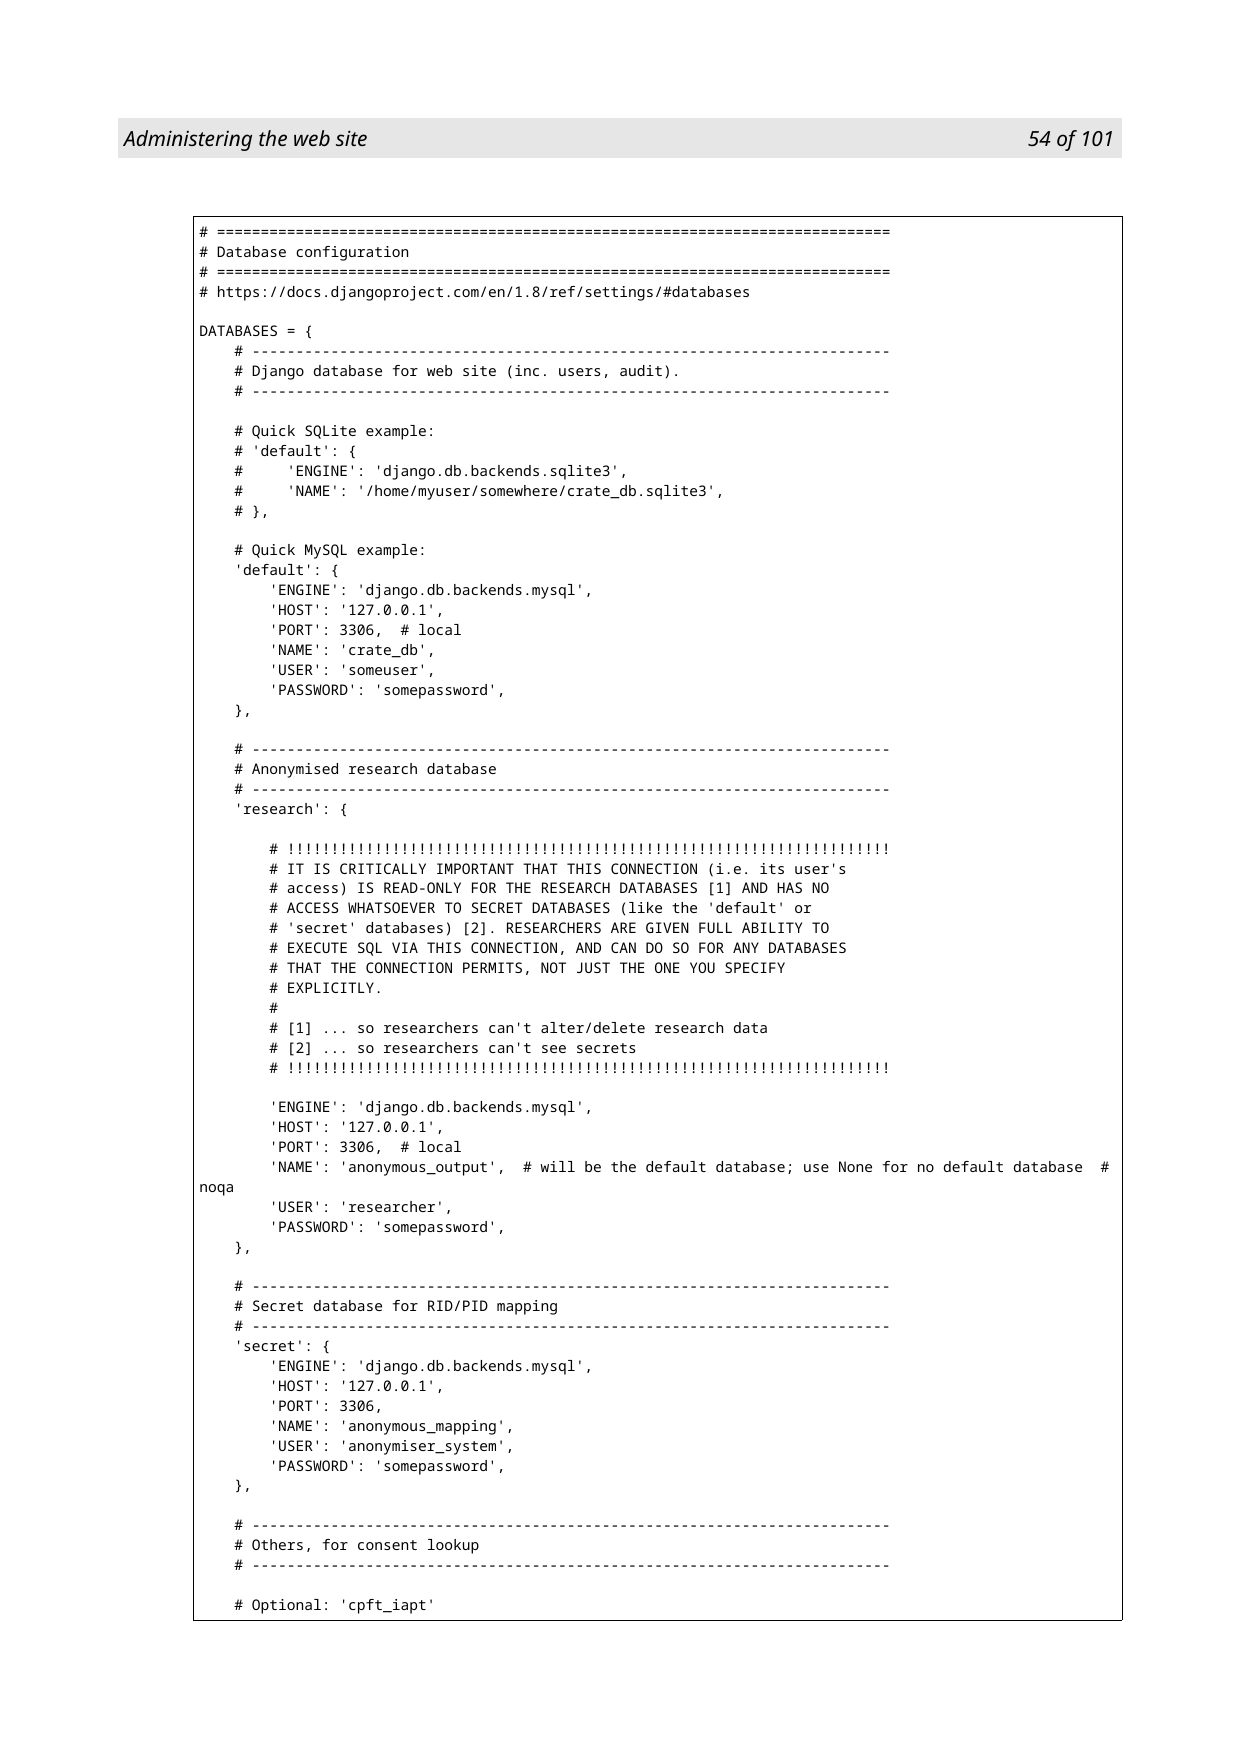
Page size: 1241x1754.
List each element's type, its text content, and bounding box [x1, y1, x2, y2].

table_header # ============================================================================= # Database configuration # ============================================================================= # https://docs.djangoproject.com/en/1.8/ref/settings/#databases DATABASES = { # ------------------------------------------------------------------------- # Django database for web site (inc. users, audit). # ------------------------------------------------------------------------- # Quick SQLite example: # 'default': { # 'ENGINE': 'django.db.backends.sqlite3', # 'NAME': '/home/myuser/somewhere/crate_db.sqlite3', # }, # Quick MySQL example: 'default': { 'ENGINE': 'django.db.backends.mysql', 'HOST': '127.0.0.1', 'PORT': 3306, # local 'NAME': 'crate_db', 'USER': 'someuser', 'PASSWORD': 'somepassword', }, # ------------------------------------------------------------------------- # Anonymised research database # ------------------------------------------------------------------------- 'research': { # !!!!!!!!!!!!!!!!!!!!!!!!!!!!!!!!!!!!!!!!!!!!!!!!!!!!!!!!!!!!!!!!!!!!! # IT IS CRITICALLY IMPORTANT THAT THIS CONNECTION (i.e. its user's # access) IS READ-ONLY FOR THE RESEARCH DATABASES [1] AND HAS NO # ACCESS WHATSOEVER TO SECRET DATABASES (like the 'default' or # 'secret' databases) [2]. RESEARCHERS ARE GIVEN FULL ABILITY TO # EXECUTE SQL VIA THIS CONNECTION, AND CAN DO SO FOR ANY DATABASES # THAT THE CONNECTION PERMITS, NOT JUST THE ONE YOU SPECIFY # EXPLICITLY. # # [1] ... so researchers can't alter/delete research data # [2] ... so researchers can't see secrets # !!!!!!!!!!!!!!!!!!!!!!!!!!!!!!!!!!!!!!!!!!!!!!!!!!!!!!!!!!!!!!!!!!!!! 'ENGINE': 'django.db.backends.mysql', 'HOST': '127.0.0.1', 'PORT': 3306, # local 'NAME': 'anonymous_output', # will be the default database; use None for no default database # noqa 'USER': 'researcher', 'PASSWORD': 'somepassword', }, # ------------------------------------------------------------------------- # Secret database for RID/PID mapping # ------------------------------------------------------------------------- 'secret': { 'ENGINE': 'django.db.backends.mysql', 'HOST': '127.0.0.1', 'PORT': 3306, 'NAME': 'anonymous_mapping', 'USER': 'anonymiser_system', 'PASSWORD': 'somepassword', }, # ------------------------------------------------------------------------- # Others, for consent lookup # ------------------------------------------------------------------------- # Optional: 'cpft_iapt' [194, 217, 1122, 1620]
